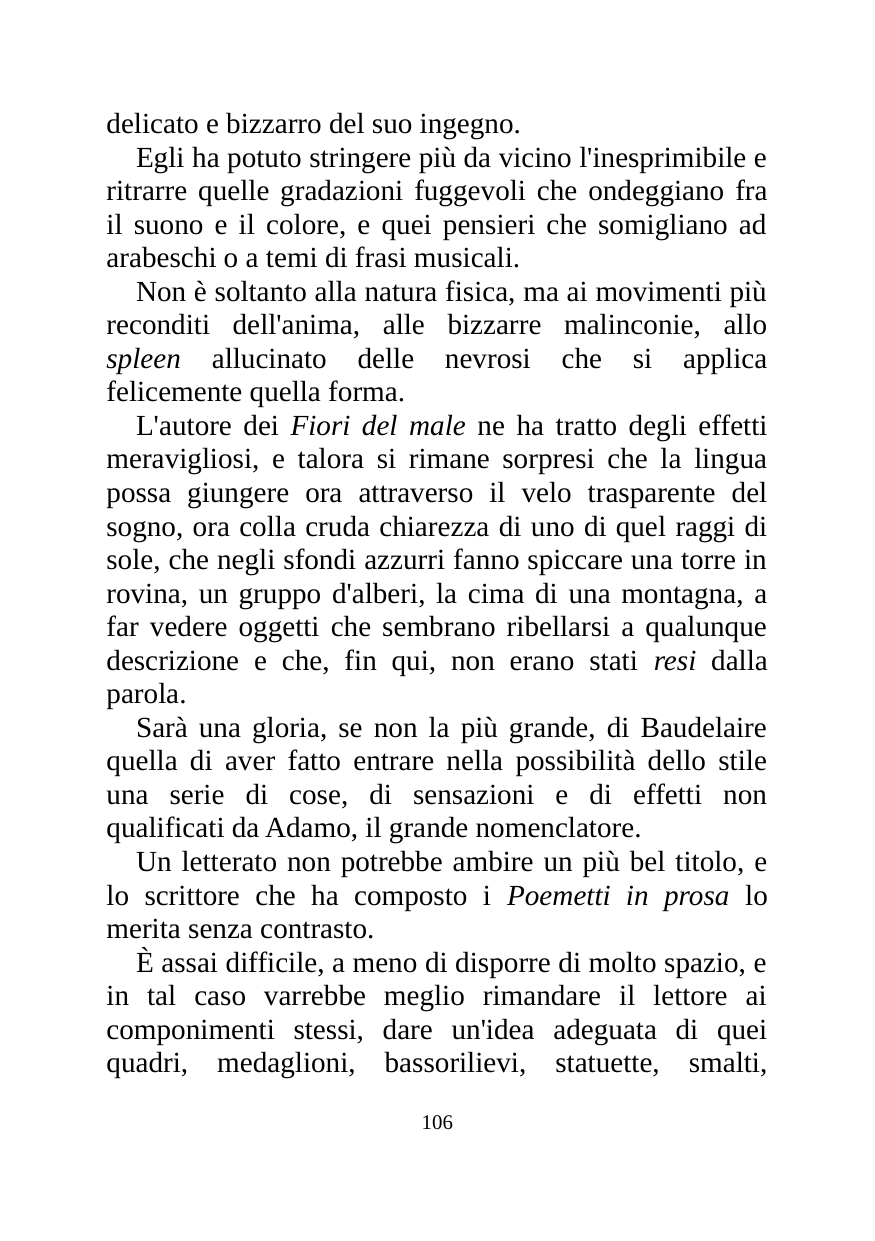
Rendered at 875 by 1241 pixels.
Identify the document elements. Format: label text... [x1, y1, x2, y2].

text È assai difficile, a meno di disporre di molto spazio, e in tal caso varrebbe meglio rimandare il lettore ai componimenti stessi, dare un'idea adeguata di quei quadri, medaglioni, bassorilievi, statuette, smalti, [106, 945, 768, 1079]
text Un letterato non potrebbe ambire un più bel titolo, e lo scrittore che ha composto i Poemetti in prosa lo merita senza contrasto. [106, 844, 768, 945]
text Egli ha potuto stringere più da vicino l'inesprimibile e ritrarre quelle gradazioni fuggevoli che ondeggiano fra il suono e il colore, e quei pensieri che somigliano ad arabeschi o a temi di frasi musicali. [106, 140, 768, 274]
text L'autore dei Fiori del male ne ha tratto degli effetti meravigliosi, e talora si rimane sorpresi che la lingua possa giungere ora attraverso il velo trasparente del sogno, ora colla cruda chiarezza di uno di quel raggi di sole, che negli sfondi azzurri fanno spiccare una torre in rovina, un gruppo d'alberi, la cima di una montagna, a far vedere oggetti che sembrano ribellarsi a qualunque descrizione e che, fin qui, non erano stati resi dalla parola. [106, 408, 768, 710]
text Non è soltanto alla natura fisica, ma ai movimenti più reconditi dell'anima, alle bizzarre malinconie, allo spleen allucinato delle nevrosi che si applica felicemente quella forma. [106, 274, 768, 408]
text Sarà una gloria, se non la più grande, di Baudelaire quella di aver fatto entrare nella possibilità dello stile una serie di cose, di sensazioni e di effetti non qualificati da Adamo, il grande nomenclatore. [106, 710, 768, 844]
text delicato e bizzarro del suo ingegno. [106, 106, 768, 140]
